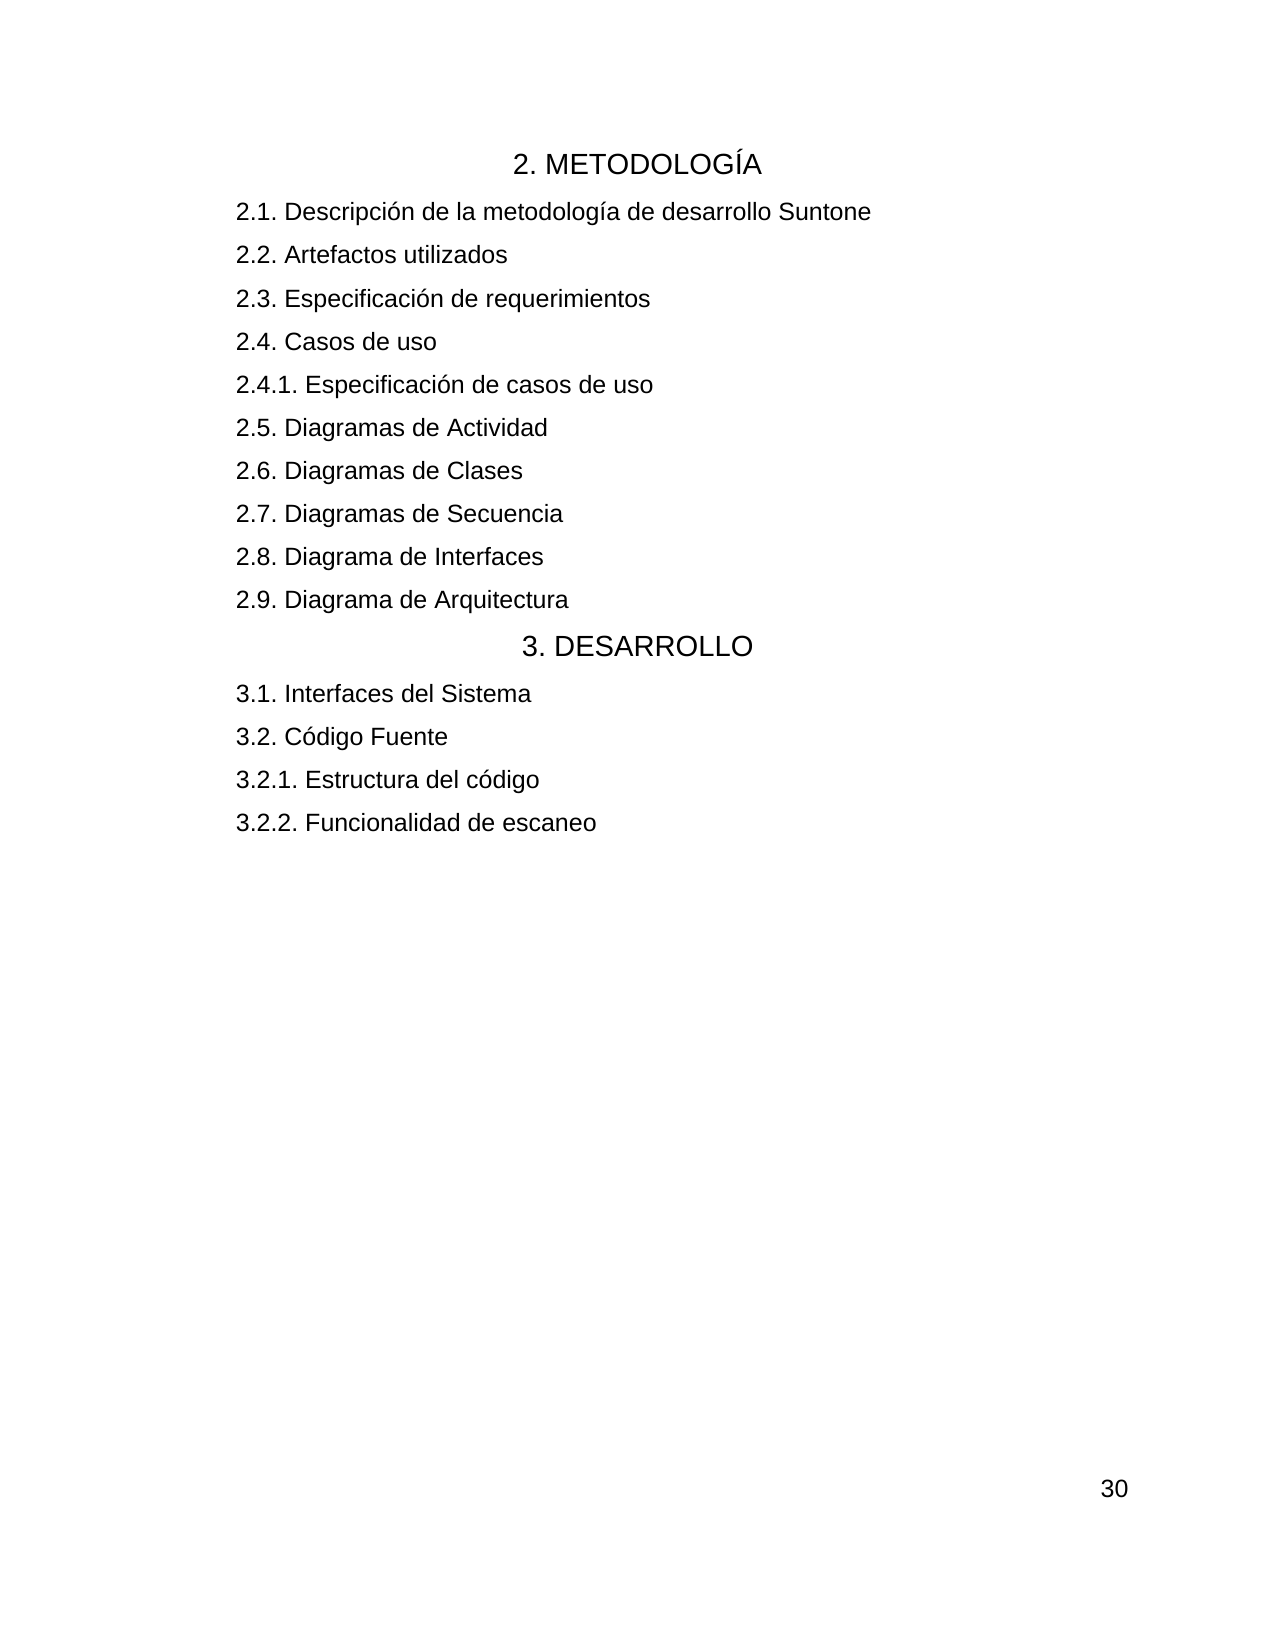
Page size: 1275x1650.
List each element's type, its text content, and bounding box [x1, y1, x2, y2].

text 2.1. Descripción de la metodología de desarrollo Suntone [147, 197, 1128, 226]
text 2.5. Diagramas de Actividad [147, 413, 1128, 442]
text 2.4. Casos de uso [147, 327, 1128, 355]
text 3.1. Interfaces del Sistema [147, 679, 1128, 708]
text 2.3. Especificación de requerimientos [147, 283, 1128, 312]
text 2.2. Artefactos utilizados [147, 240, 1128, 269]
text 2.4.1. Especificación de casos de uso [147, 370, 1128, 398]
text 2.7. Diagramas de Secuencia [147, 499, 1128, 528]
text 2.6. Diagramas de Clases [147, 456, 1128, 485]
text 2.8. Diagrama de Interfaces [147, 542, 1128, 571]
text 3.2. Código Fuente [147, 722, 1128, 751]
text 3. DESARROLLO [147, 628, 1128, 662]
text 3.2.2. Funcionalidad de escaneo [147, 808, 1128, 837]
text 2.9. Diagrama de Arquitectura [147, 585, 1128, 614]
text 3.2.1. Estructura del código [147, 765, 1128, 794]
text 2. METODOLOGÍA [147, 147, 1128, 181]
